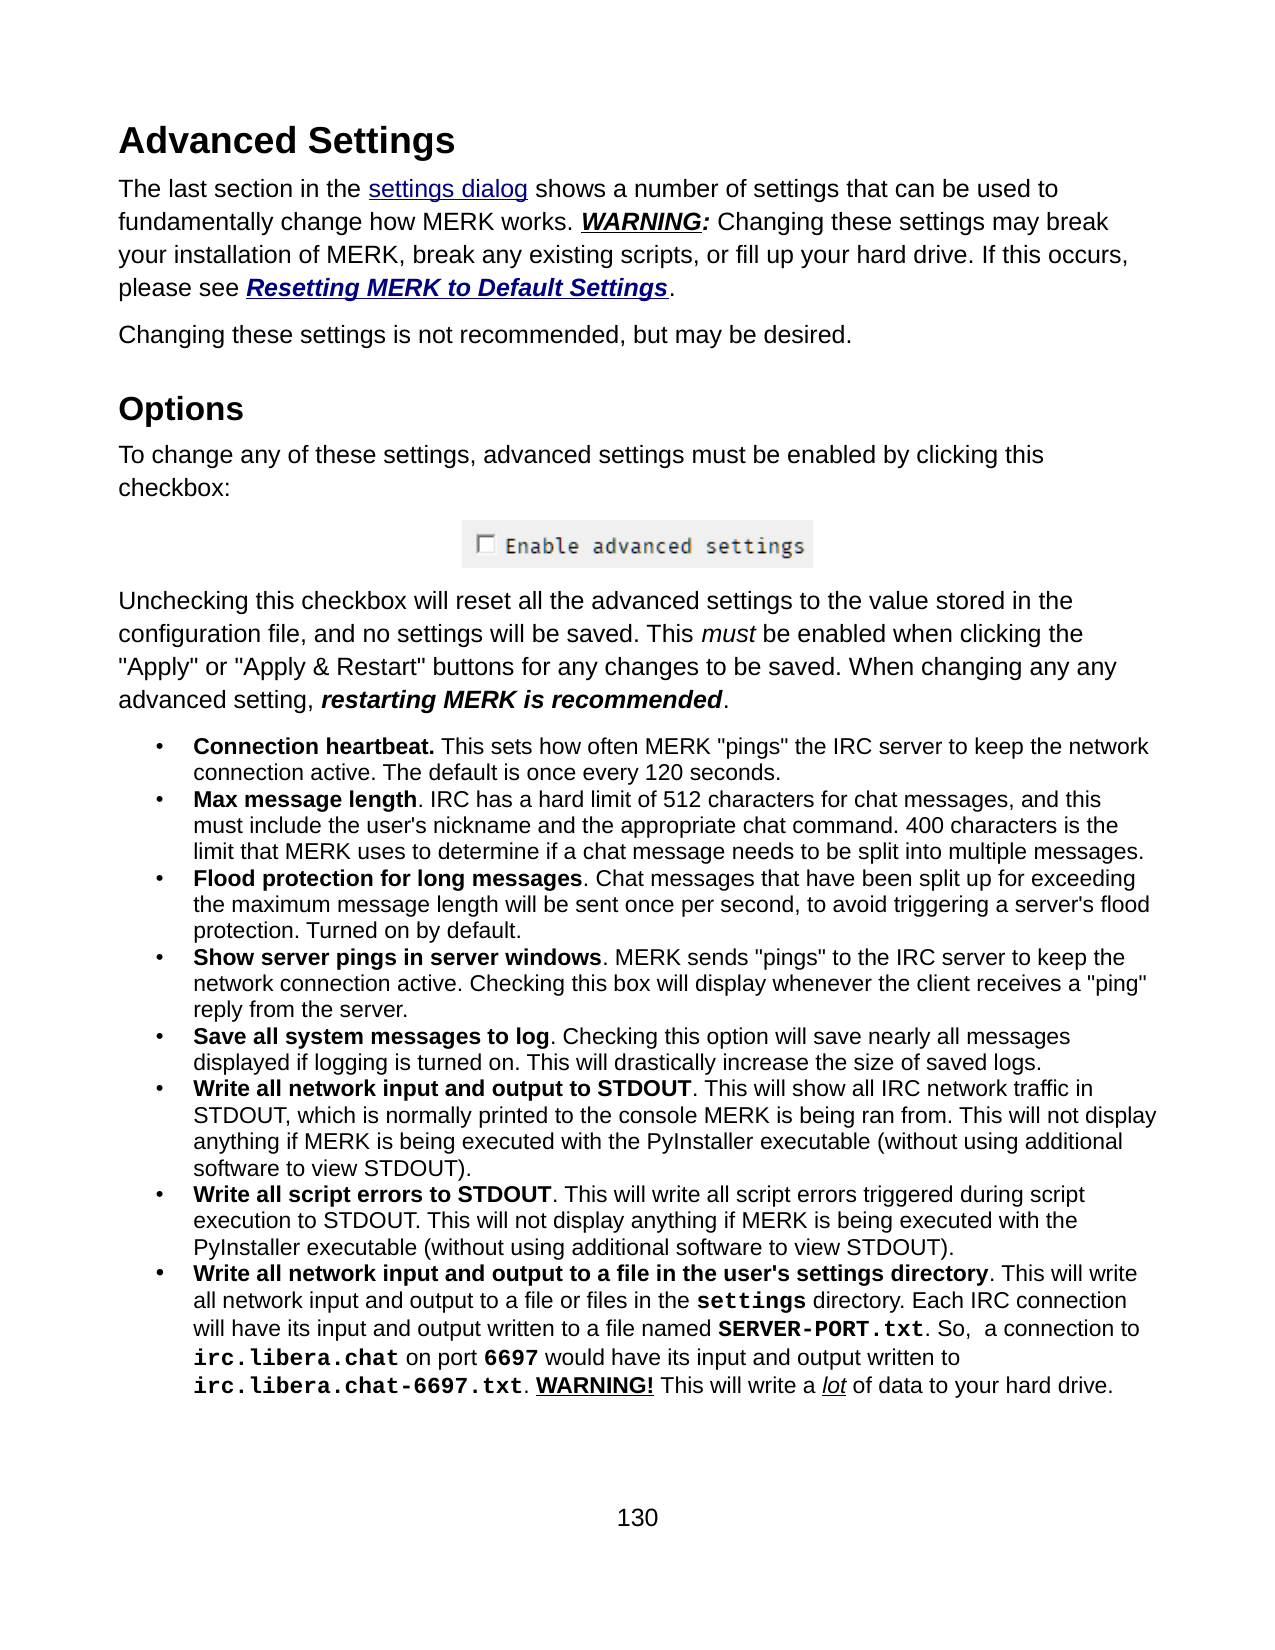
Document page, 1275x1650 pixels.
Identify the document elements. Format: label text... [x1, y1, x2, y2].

list Connection heartbeat. This sets how often MERK "pings" the IRC server to keep the network connection active. The default is once every 120 seconds. [156, 733, 1157, 786]
picture [461, 520, 814, 568]
list Show server pings in server windows. MERK sends "pings" to the IRC server to keep the network connection active. Checking this box will display whenever the client receives a "ping" reply from the server. [156, 944, 1157, 1023]
list Write all network input and output to a file in the user's settings directory. This will write all network input and output to a file or files in the settings directory. Each IRC connection will have its input and output written to a file named SERVER-PORT.txt. So, a connection to irc.libera.chat on port 6697 would have its input and output written to irc.libera.chat-6697.txt. WARNING! This will write a lot of data to your hard drive. [156, 1260, 1157, 1429]
text Changing these settings is not recommended, but may be desired. [118, 320, 1157, 349]
subtitle Advanced Settings [118, 118, 1157, 161]
text The last section in the settings dialog shows a number of settings that can be used to fundamentally change how MERK works. WARNING: Changing these settings may break your installation of MERK, break any existing scripts, or fill up your hard drive. If this occurs, please see Resetting MERK to Default Settings. [118, 174, 1157, 302]
list Write all script errors to STDOUT. This will write all script errors triggered during script execution to STDOUT. This will not display anything if MERK is being executed with the PyInstaller executable (without using additional software to view STDOUT). [156, 1181, 1157, 1260]
list Save all system messages to log. Checking this option will save nearly all messages displayed if logging is turned on. This will drastically increase the size of saved logs. [156, 1023, 1157, 1075]
list Flood protection for long messages. Chat messages that have been split up for exceeding the maximum message length will be sent once per second, to avoid triggering a server's flood protection. Turned on by default. [156, 864, 1157, 944]
subtitle Options [118, 389, 1157, 427]
text To change any of these settings, advanced settings must be enabled by clicking this checkbox: [118, 440, 1157, 502]
list Max message length. IRC has a hard limit of 512 characters for chat messages, and this must include the user's nickname and the appropriate chat command. 400 characters is the limit that MERK uses to determine if a chat message needs to be split into multiple messages. [156, 786, 1157, 864]
list Write all network input and output to STDOUT. This will show all IRC network traffic in STDOUT, which is normally printed to the console MERK is being ran from. This will not display anything if MERK is being executed with the PyInstaller executable (without using additional software to view STDOUT). [156, 1075, 1157, 1181]
text Unchecking this checkbox will reset all the advanced settings to the value stored in the configuration file, and no settings will be saved. This must be enabled when clicking the "Apply" or "Apply & Restart" buttons for any changes to be saved. When changing any any advanced setting, restarting MERK is recommended. [118, 586, 1157, 714]
